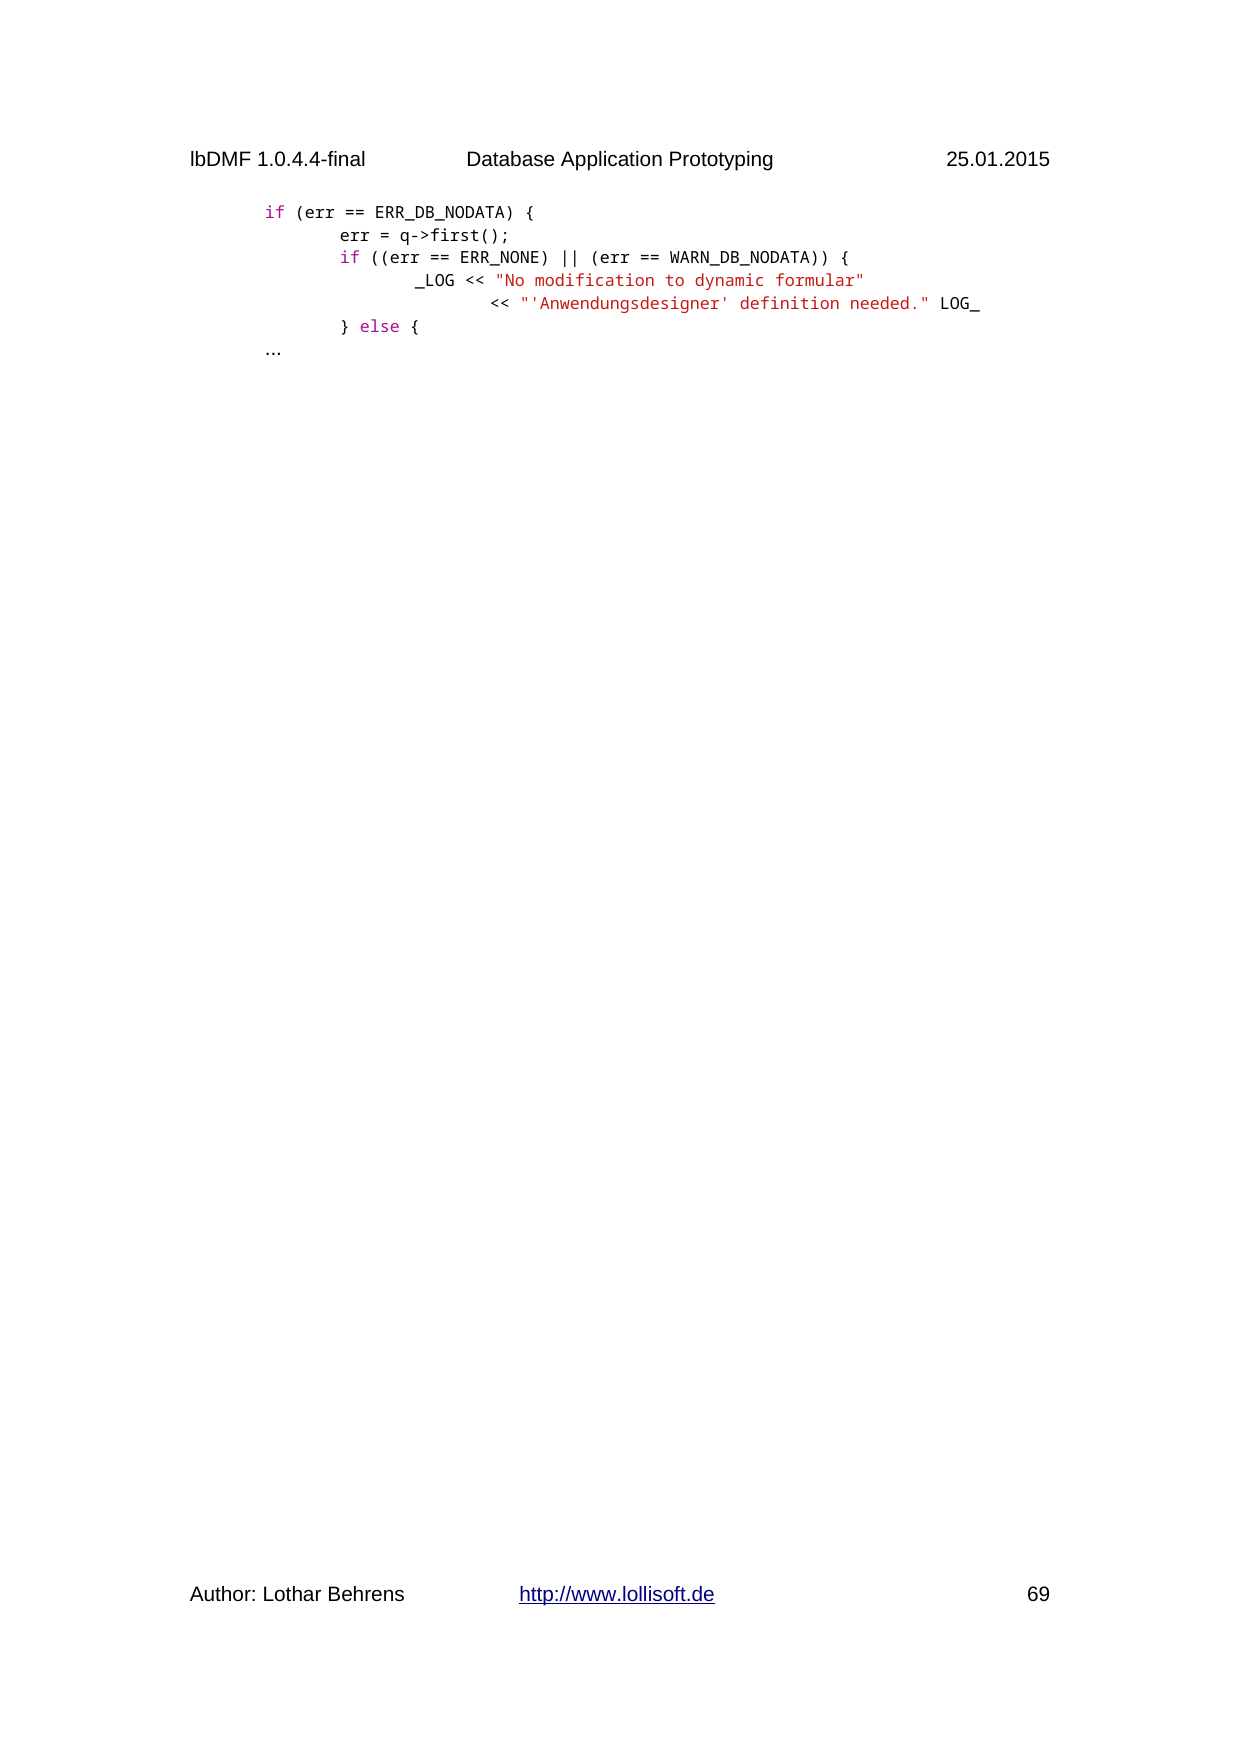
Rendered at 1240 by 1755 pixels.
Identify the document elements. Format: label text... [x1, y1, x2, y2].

text ... [189, 337, 1050, 360]
text } else { [189, 314, 1050, 337]
text if ((err == ERR_NONE) || (err == WARN_DB_NODATA)) { [189, 246, 1050, 269]
text if (err == ERR_DB_NODATA) { [189, 201, 1050, 223]
text _LOG << "No modification to dynamic formular" [189, 269, 1050, 291]
text << "'Anwendungsdesigner' definition needed." LOG_ [189, 291, 1050, 314]
text err = q->first(); [189, 223, 1050, 246]
